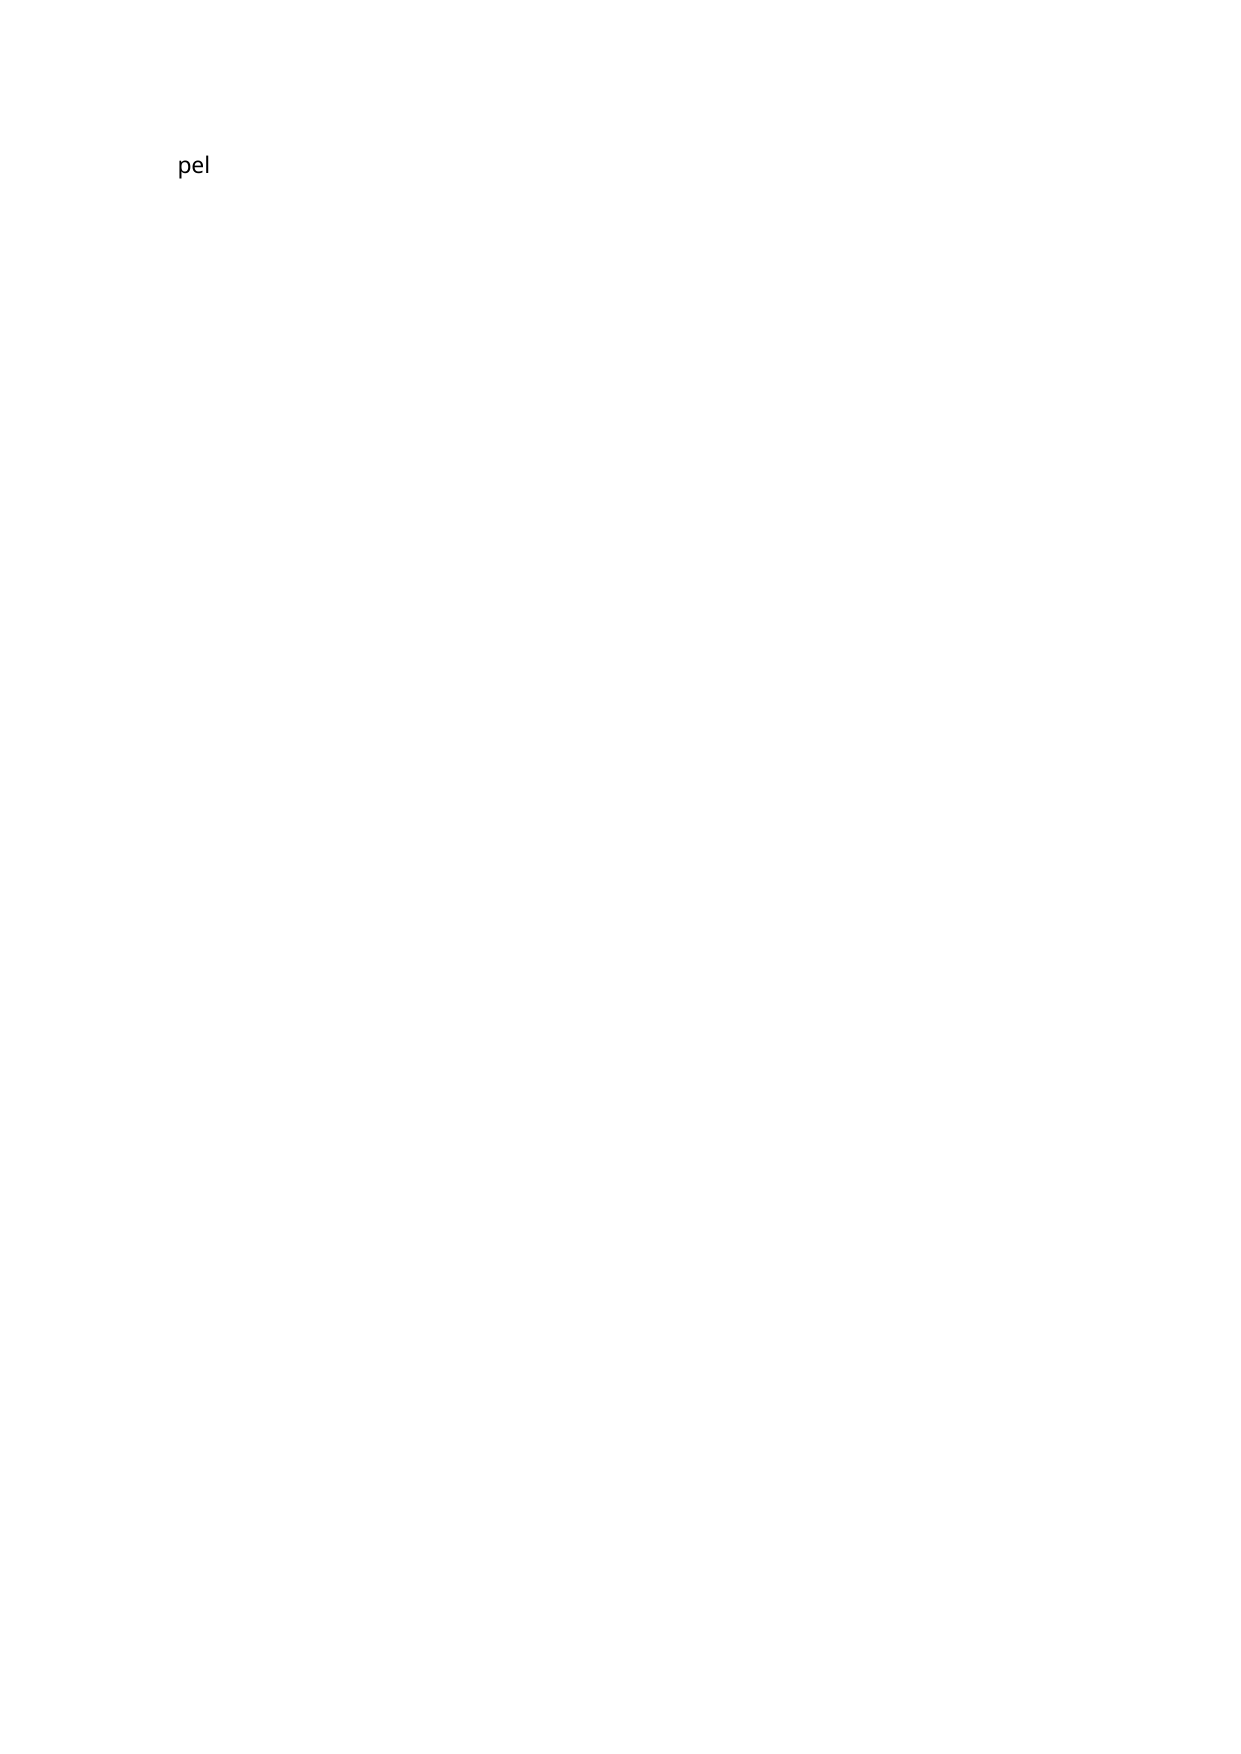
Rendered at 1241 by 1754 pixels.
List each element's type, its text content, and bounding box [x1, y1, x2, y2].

text pel [177, 149, 1063, 181]
